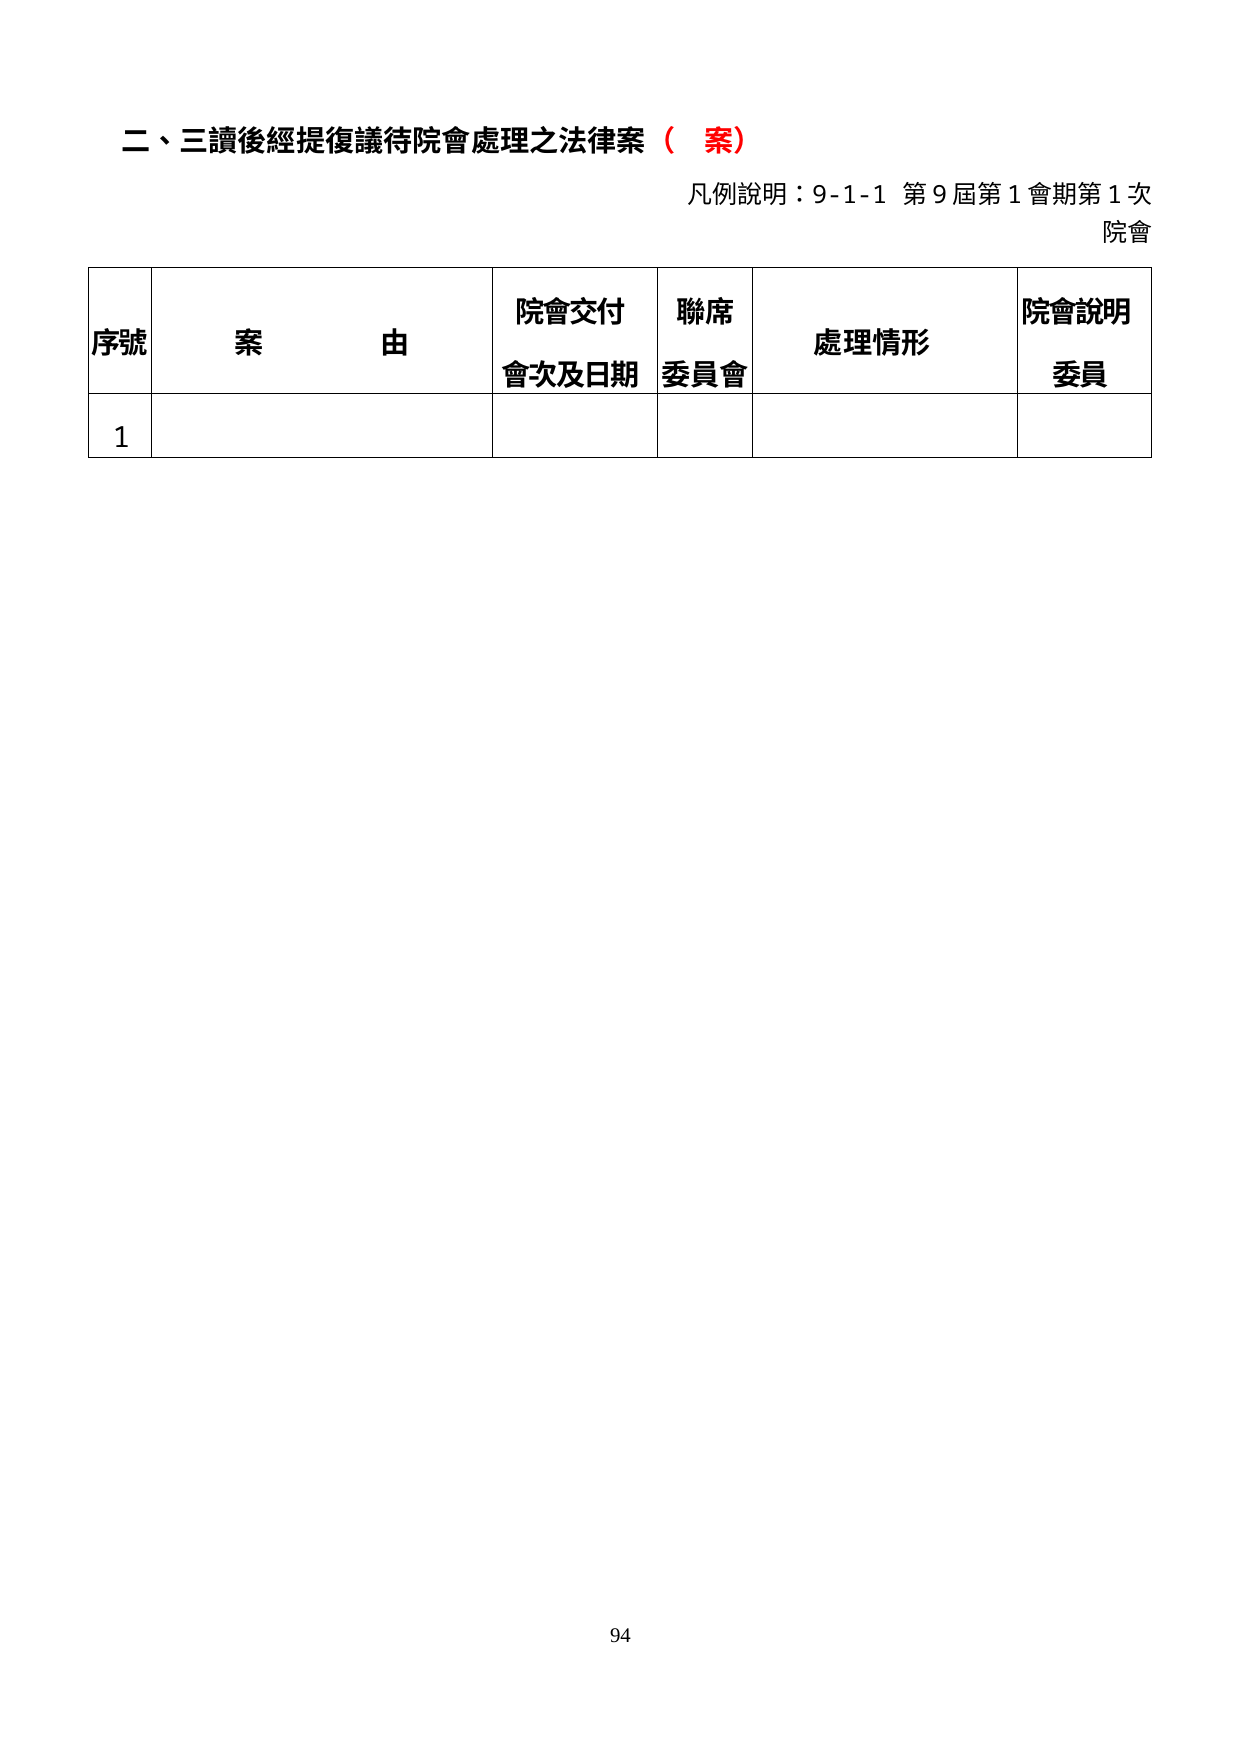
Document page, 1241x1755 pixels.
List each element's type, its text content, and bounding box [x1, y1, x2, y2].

table_cell [89, 394, 151, 457]
table_header 序號 [89, 268, 151, 393]
table_header 聯席 委員會 [658, 268, 752, 393]
text 凡例說明：9-1-1 第9屆第1會期第1次院會 [89, 173, 1152, 248]
table_cell [493, 394, 657, 457]
table_header 院會交付 會次及日期 [493, 268, 657, 393]
table_header 處理情形 [753, 268, 1017, 393]
table_cell [753, 394, 1017, 457]
table_cell [658, 394, 752, 457]
table_cell [1018, 394, 1151, 457]
text 二、三讀後經提復議待院會處理之法律案（ 案） [89, 118, 1152, 160]
table_header 院會說明 委員 [1018, 268, 1151, 393]
table_cell [152, 394, 492, 457]
table_header 案 由 [152, 268, 492, 393]
